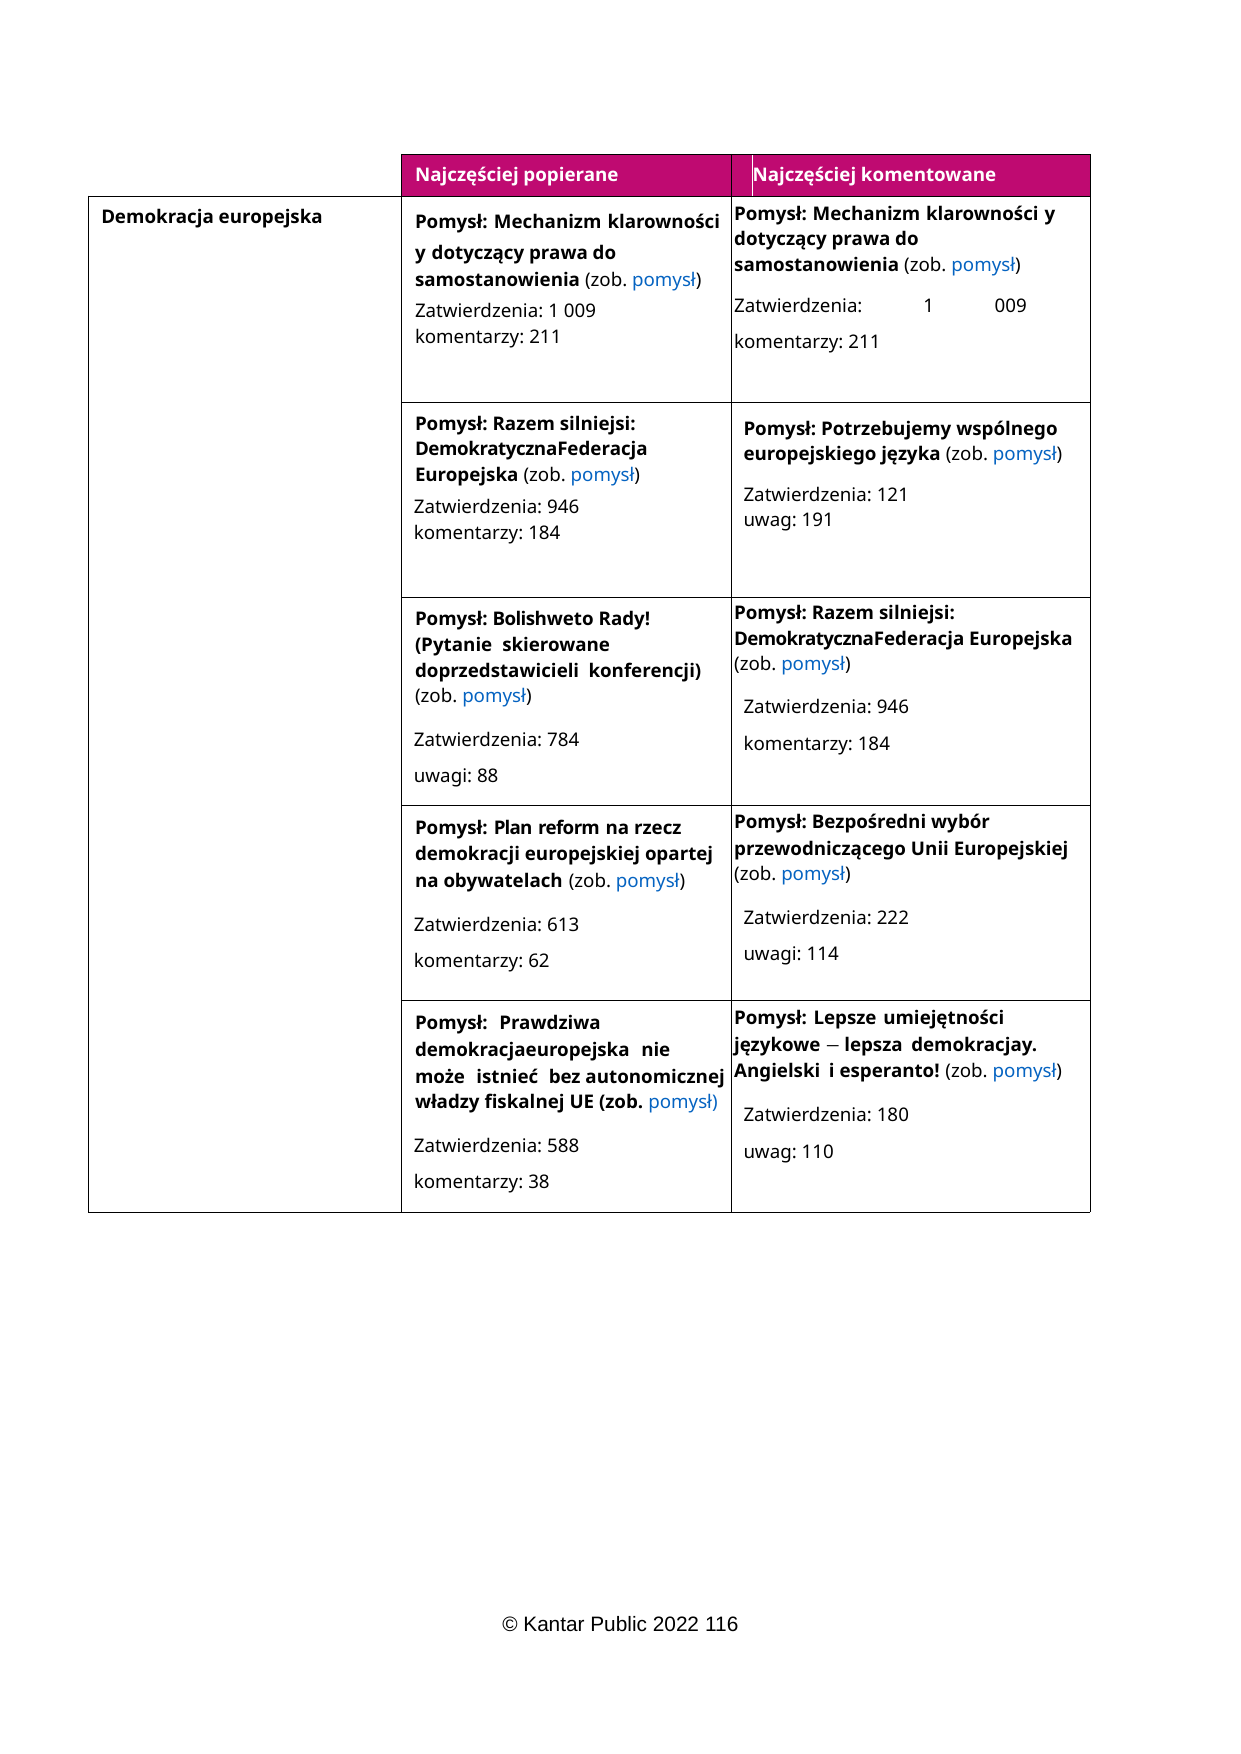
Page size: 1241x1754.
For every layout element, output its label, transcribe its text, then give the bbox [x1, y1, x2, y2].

table_cell Pomysł: Bezpośredni wybór przewodniczącego Unii Europejskiej (zob. pomysł) Zatwierdzenia: 222 uwagi: 114 [732, 806, 1090, 1000]
table_header [732, 155, 752, 196]
table_header [402, 155, 415, 196]
table_cell Pomysł: Razem silniejsi: DemokratycznaFederacja Europejska (zob. pomysł) Zatwierdzenia: 946 komentarzy: 184 [732, 598, 1090, 805]
table_cell Pomysł: Potrzebujemy wspólnego europejskiego języka (zob. pomysł) Zatwierdzenia: 121 uwag: 191 [732, 403, 1090, 597]
table_header [89, 154, 401, 196]
table_cell Demokracja europejska [89, 197, 401, 1212]
table_header Najczęściej popierane [415, 155, 718, 196]
table_header [718, 155, 731, 196]
table_cell Pomysł: Prawdziwa demokracjaeuropejska nie może istnieć bez autonomicznej władzy fiskalnej UE (zob. pomysł) Zatwierdzenia: 588 komentarzy: 38 [402, 1001, 731, 1212]
table_cell Pomysł: Mechanizm klarowności y dotyczący prawa do samostanowienia (zob. pomysł) Zatwierdzenia: 1 009 komentarzy: 211 [402, 197, 731, 402]
table_header Najczęściej komentowane [753, 155, 1064, 196]
table_cell Pomysł: Razem silniejsi: DemokratycznaFederacja Europejska (zob. pomysł) Zatwierdzenia: 946 komentarzy: 184 [402, 403, 731, 597]
table_cell Pomysł: Bolishweto Rady! (Pytanie skierowane doprzedstawicieli konferencji) (zob. pomysł) Zatwierdzenia: 784 uwagi: 88 [402, 598, 731, 805]
table_cell Pomysł: Mechanizm klarowności y dotyczący prawa do samostanowienia (zob. pomysł) Zatwierdzenia: 1 009 komentarzy: 211 [732, 197, 1090, 402]
table_cell Pomysł: Lepsze umiejętności językowe – lepsza demokracjay. Angielski i esperanto! (zob. pomysł) Zatwierdzenia: 180 uwag: 110 [732, 1001, 1090, 1212]
table_header [1064, 155, 1090, 196]
table_cell Pomysł: Plan reform na rzecz demokracji europejskiej opartej na obywatelach (zob. pomysł) Zatwierdzenia: 613 komentarzy: 62 [402, 806, 731, 1000]
